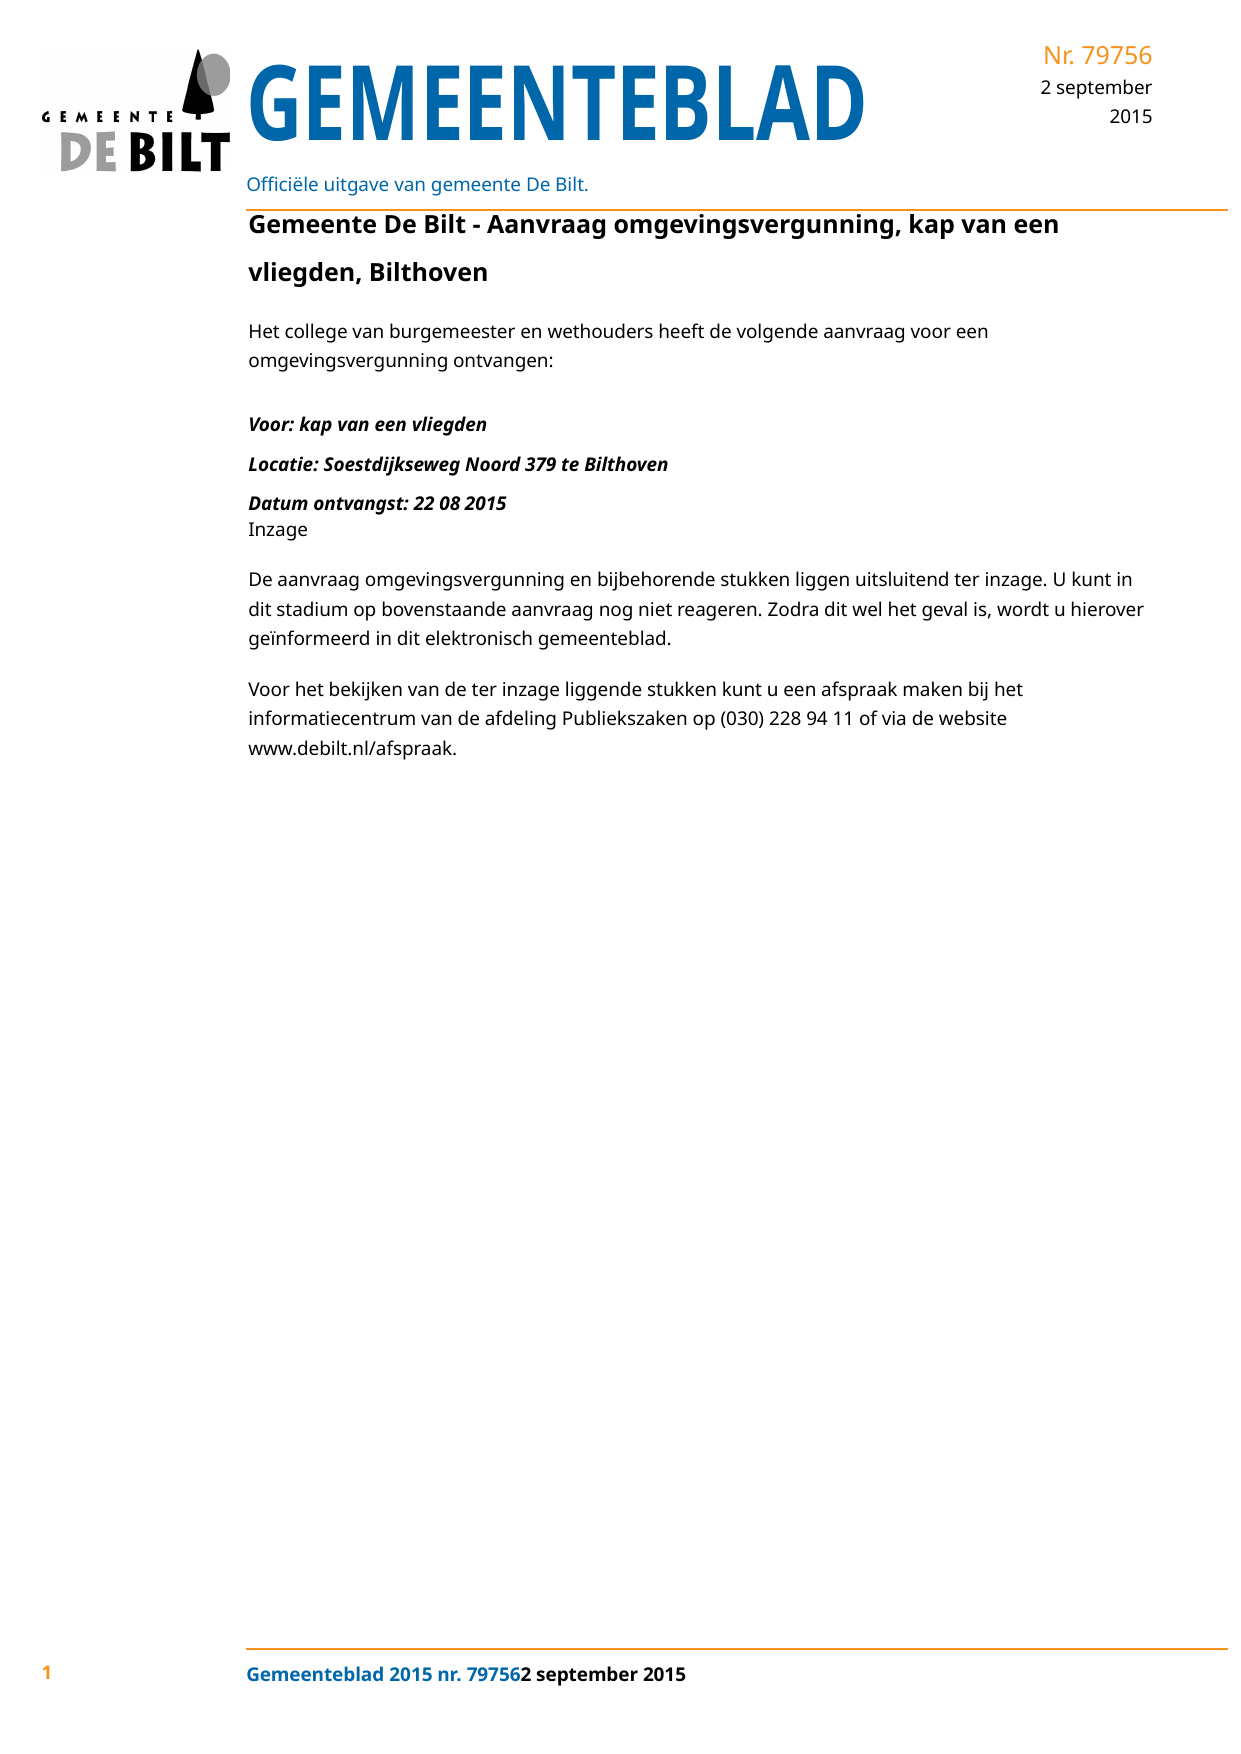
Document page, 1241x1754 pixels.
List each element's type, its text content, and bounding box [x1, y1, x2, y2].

text Voor: kap van een vliegden [248, 411, 1152, 437]
text Datum ontvangst: 22 08 2015 [248, 490, 1152, 516]
text Inzage [248, 516, 1152, 541]
text Het college van burgemeester en wethouders heeft de volgende aanvraag voor een omgevingsvergunning ontvangen: [248, 318, 1152, 373]
picture [41, 47, 231, 172]
text Locatie: Soestdijkseweg Noord 379 te Bilthoven [248, 451, 1152, 476]
text Voor het bekijken van de ter inzage liggende stukken kunt u een afspraak maken bij het informatiecentrum van de afdeling Publiekszaken op (030) 228 94 11 of via de website www.debilt.nl/afspraak. [248, 676, 1152, 761]
text Gemeente De Bilt - Aanvraag omgevingsvergunning, kap van een vliegden, Bilthoven [248, 211, 1152, 288]
text De aanvraag omgevingsvergunning en bijbehorende stukken liggen uitsluitend ter inzage. U kunt in dit stadium op bovenstaande aanvraag nog niet reageren. Zodra dit wel het geval is, wordt u hierover geïnformeerd in dit elektronisch gemeenteblad. [248, 566, 1152, 651]
